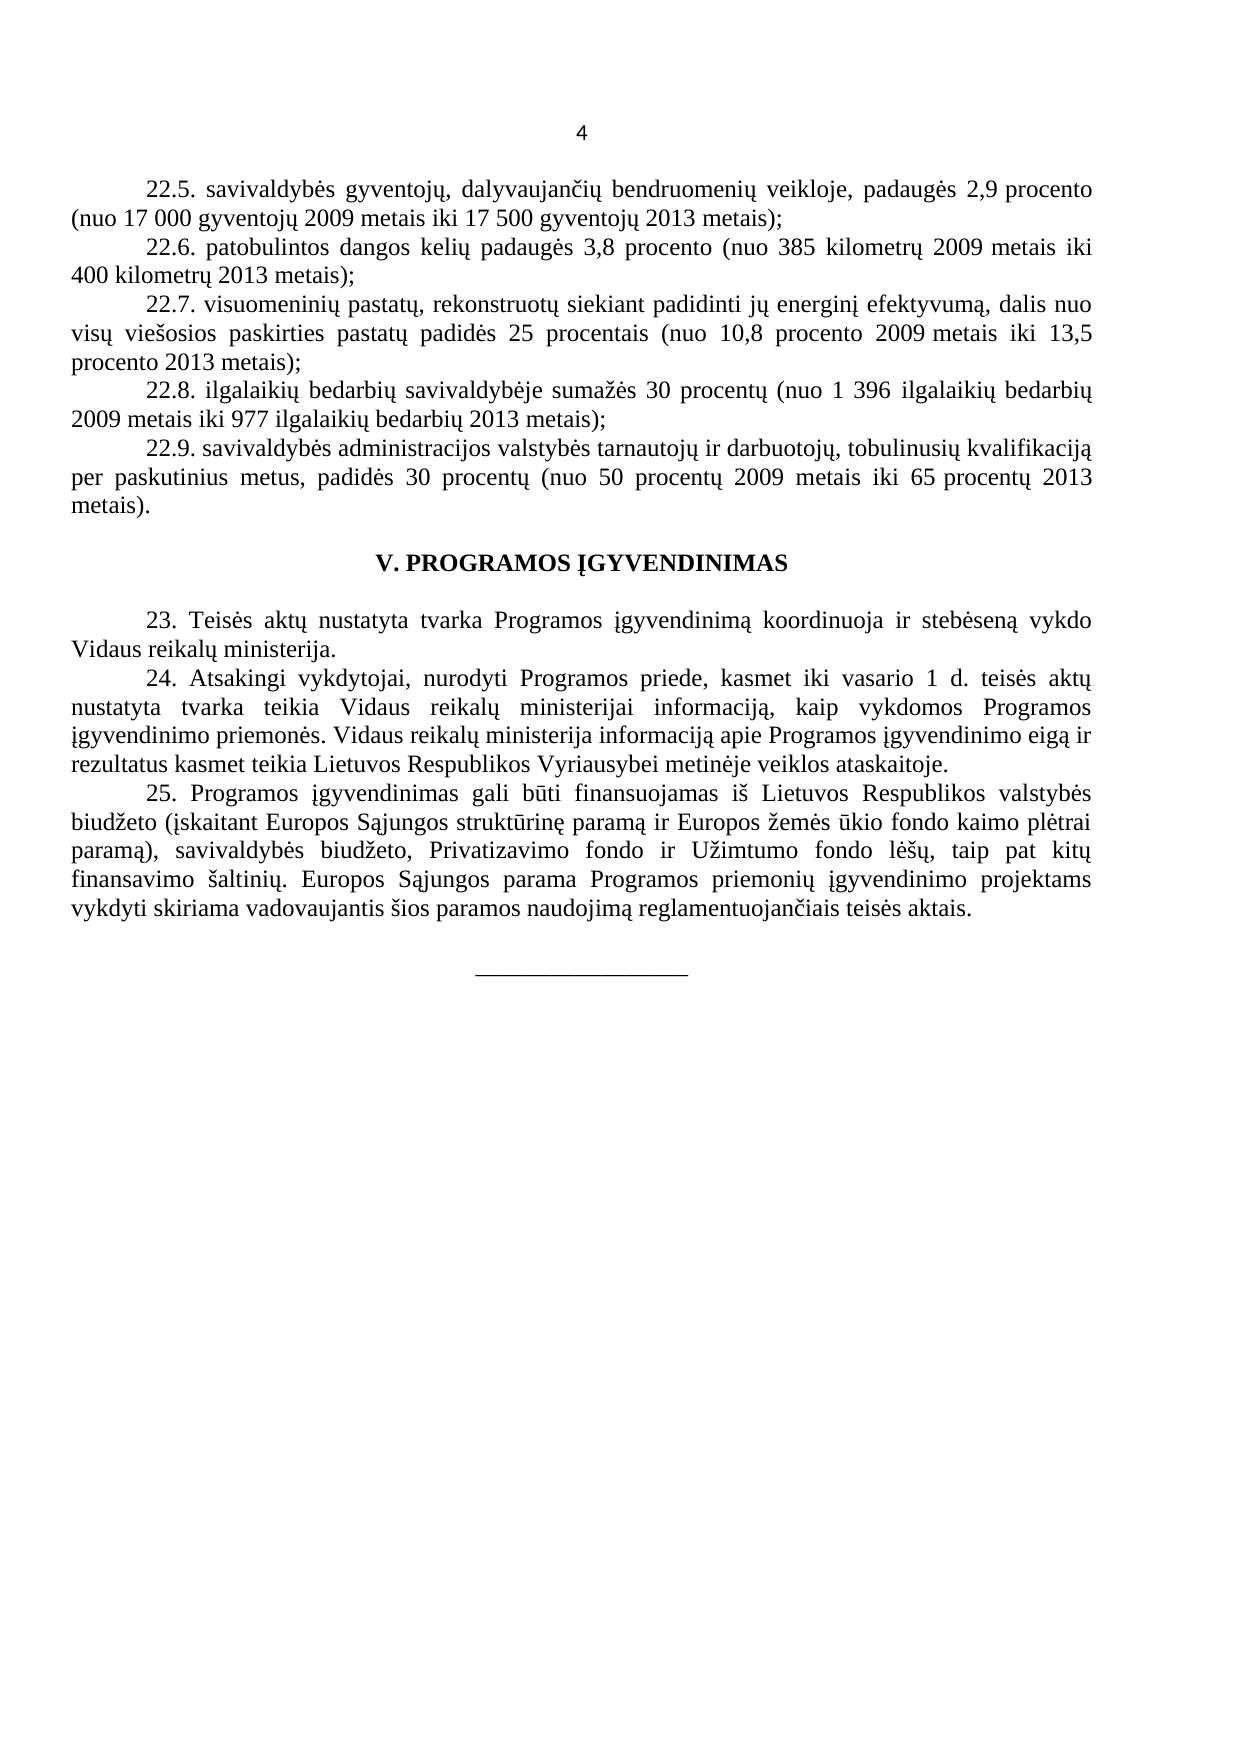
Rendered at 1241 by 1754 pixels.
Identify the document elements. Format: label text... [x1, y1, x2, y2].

text 22.9. savivaldybės administracijos valstybės tarnautojų ir darbuotojų, tobulinusių kvalifikaciją per paskutinius metus, padidės 30 procentų (nuo 50 procentų 2009 metais iki 65 procentų 2013 metais). [71, 433, 1092, 519]
text 22.5. savivaldybės gyventojų, dalyvaujančių bendruomenių veikloje, padaugės 2,9 procento (nuo 17 000 gyventojų 2009 metais iki 17 500 gyventojų 2013 metais); [71, 174, 1092, 232]
text 25. Programos įgyvendinimas gali būti finansuojamas iš Lietuvos Respublikos valstybės biudžeto (įskaitant Europos Sąjungos struktūrinę paramą ir Europos žemės ūkio fondo kaimo plėtrai paramą), savivaldybės biudžeto, Privatizavimo fondo ir Užimtumo fondo lėšų, taip pat kitų finansavimo šaltinių. Europos Sąjungos parama Programos priemonių įgyvendinimo projektams vykdyti skiriama vadovaujantis šios paramos naudojimą reglamentuojančiais teisės aktais. [71, 778, 1092, 922]
text 22.6. patobulintos dangos kelių padaugės 3,8 procento (nuo 385 kilometrų 2009 metais iki 400 kilometrų 2013 metais); [71, 232, 1092, 289]
text 22.8. ilgalaikių bedarbių savivaldybėje sumažės 30 procentų (nuo 1 396 ilgalaikių bedarbių 2009 metais iki 977 ilgalaikių bedarbių 2013 metais); [71, 375, 1092, 433]
text 24. Atsakingi vykdytojai, nurodyti Programos priede, kasmet iki vasario 1 d. teisės aktų nustatyta tvarka teikia Vidaus reikalų ministerijai informaciją, kaip vykdomos Programos įgyvendinimo priemonės. Vidaus reikalų ministerija informaciją apie Programos įgyvendinimo eigą ir rezultatus kasmet teikia Lietuvos Respublikos Vyriausybei metinėje veiklos ataskaitoje. [71, 663, 1092, 778]
text V. programos įgyvendinimas [71, 548, 1092, 577]
text 22.7. visuomeninių pastatų, rekonstruotų siekiant padidinti jų energinį efektyvumą, dalis nuo visų viešosios paskirties pastatų padidės 25 procentais (nuo 10,8 procento 2009 metais iki 13,5 procento 2013 metais); [71, 289, 1092, 375]
text _________________ [71, 950, 1092, 979]
text 23. Teisės aktų nustatyta tvarka Programos įgyvendinimą koordinuoja ir stebėseną vykdo Vidaus reikalų ministerija. [71, 605, 1092, 663]
